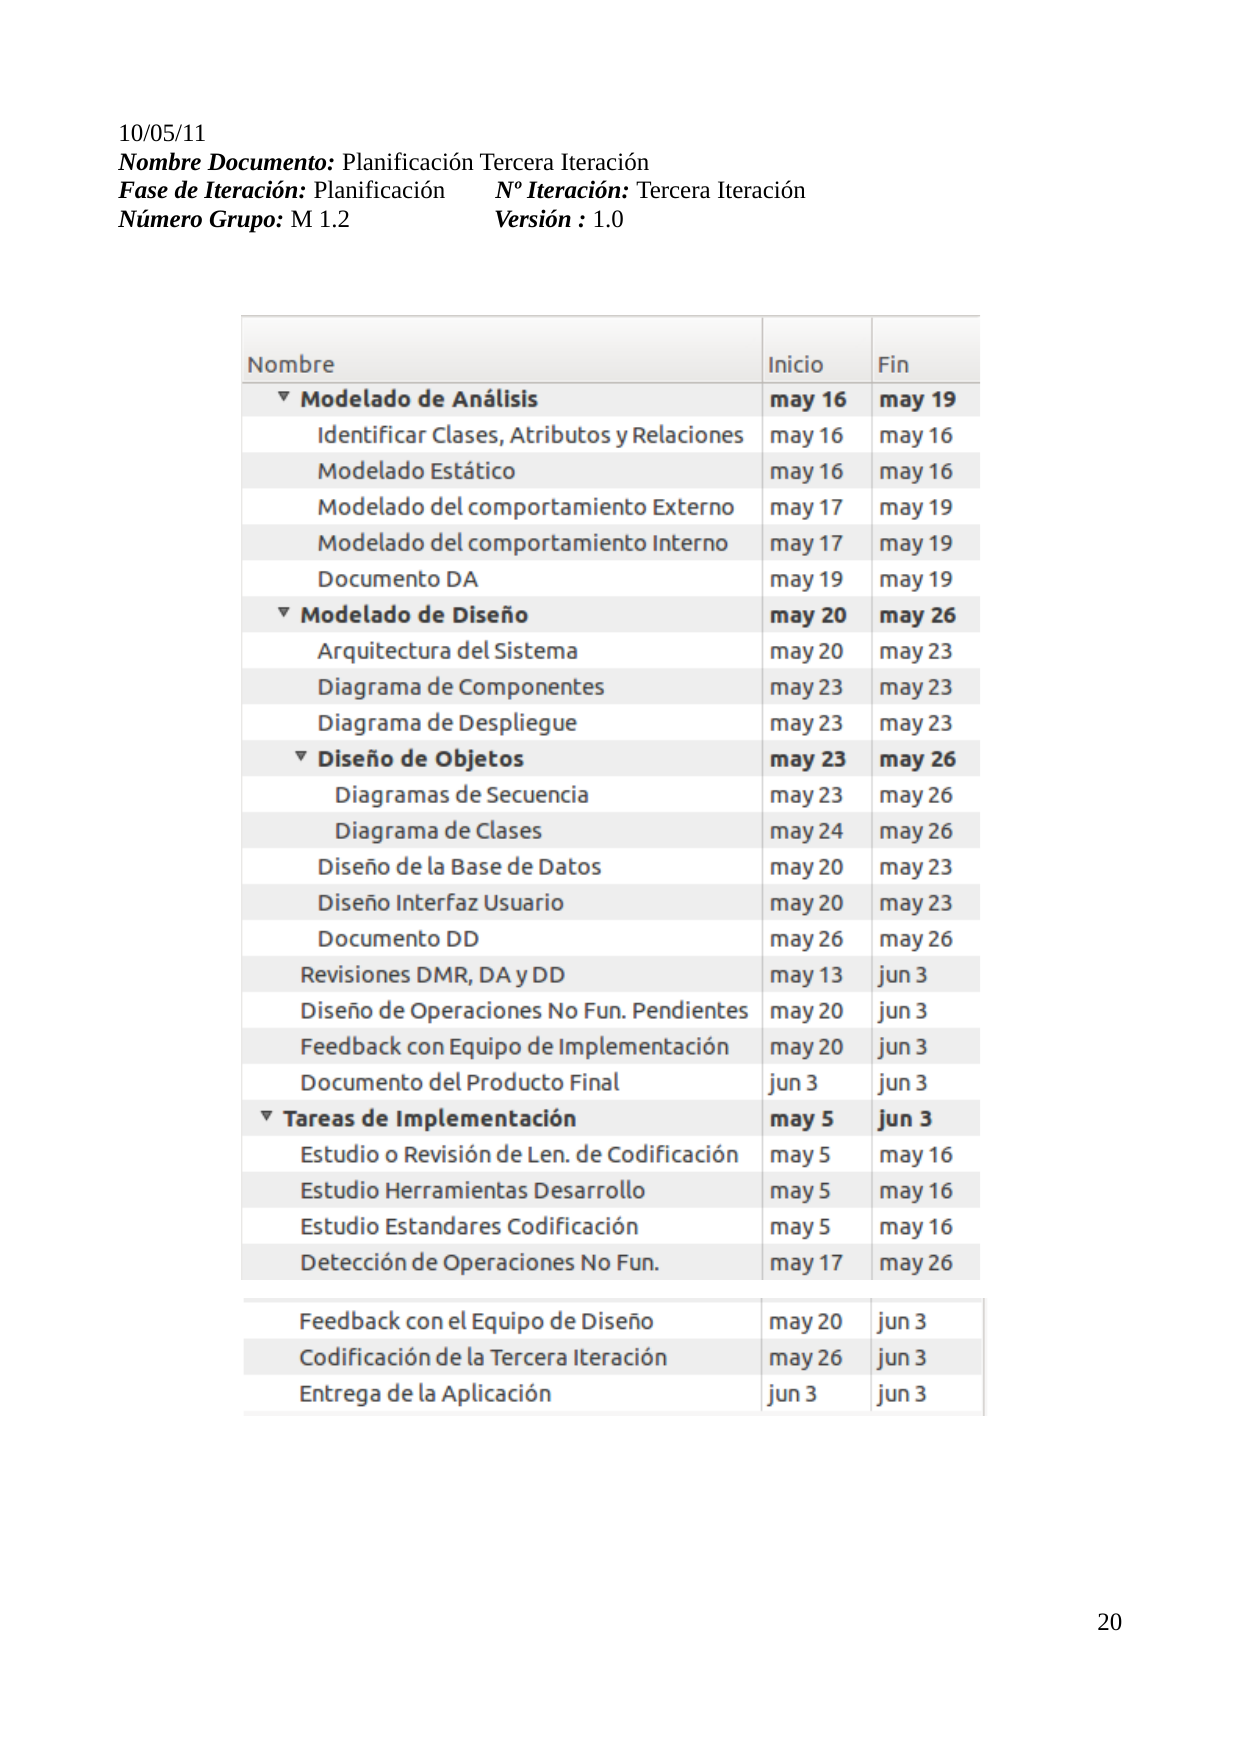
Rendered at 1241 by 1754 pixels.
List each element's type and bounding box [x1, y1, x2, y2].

picture [241, 315, 981, 1280]
picture [243, 1298, 988, 1416]
